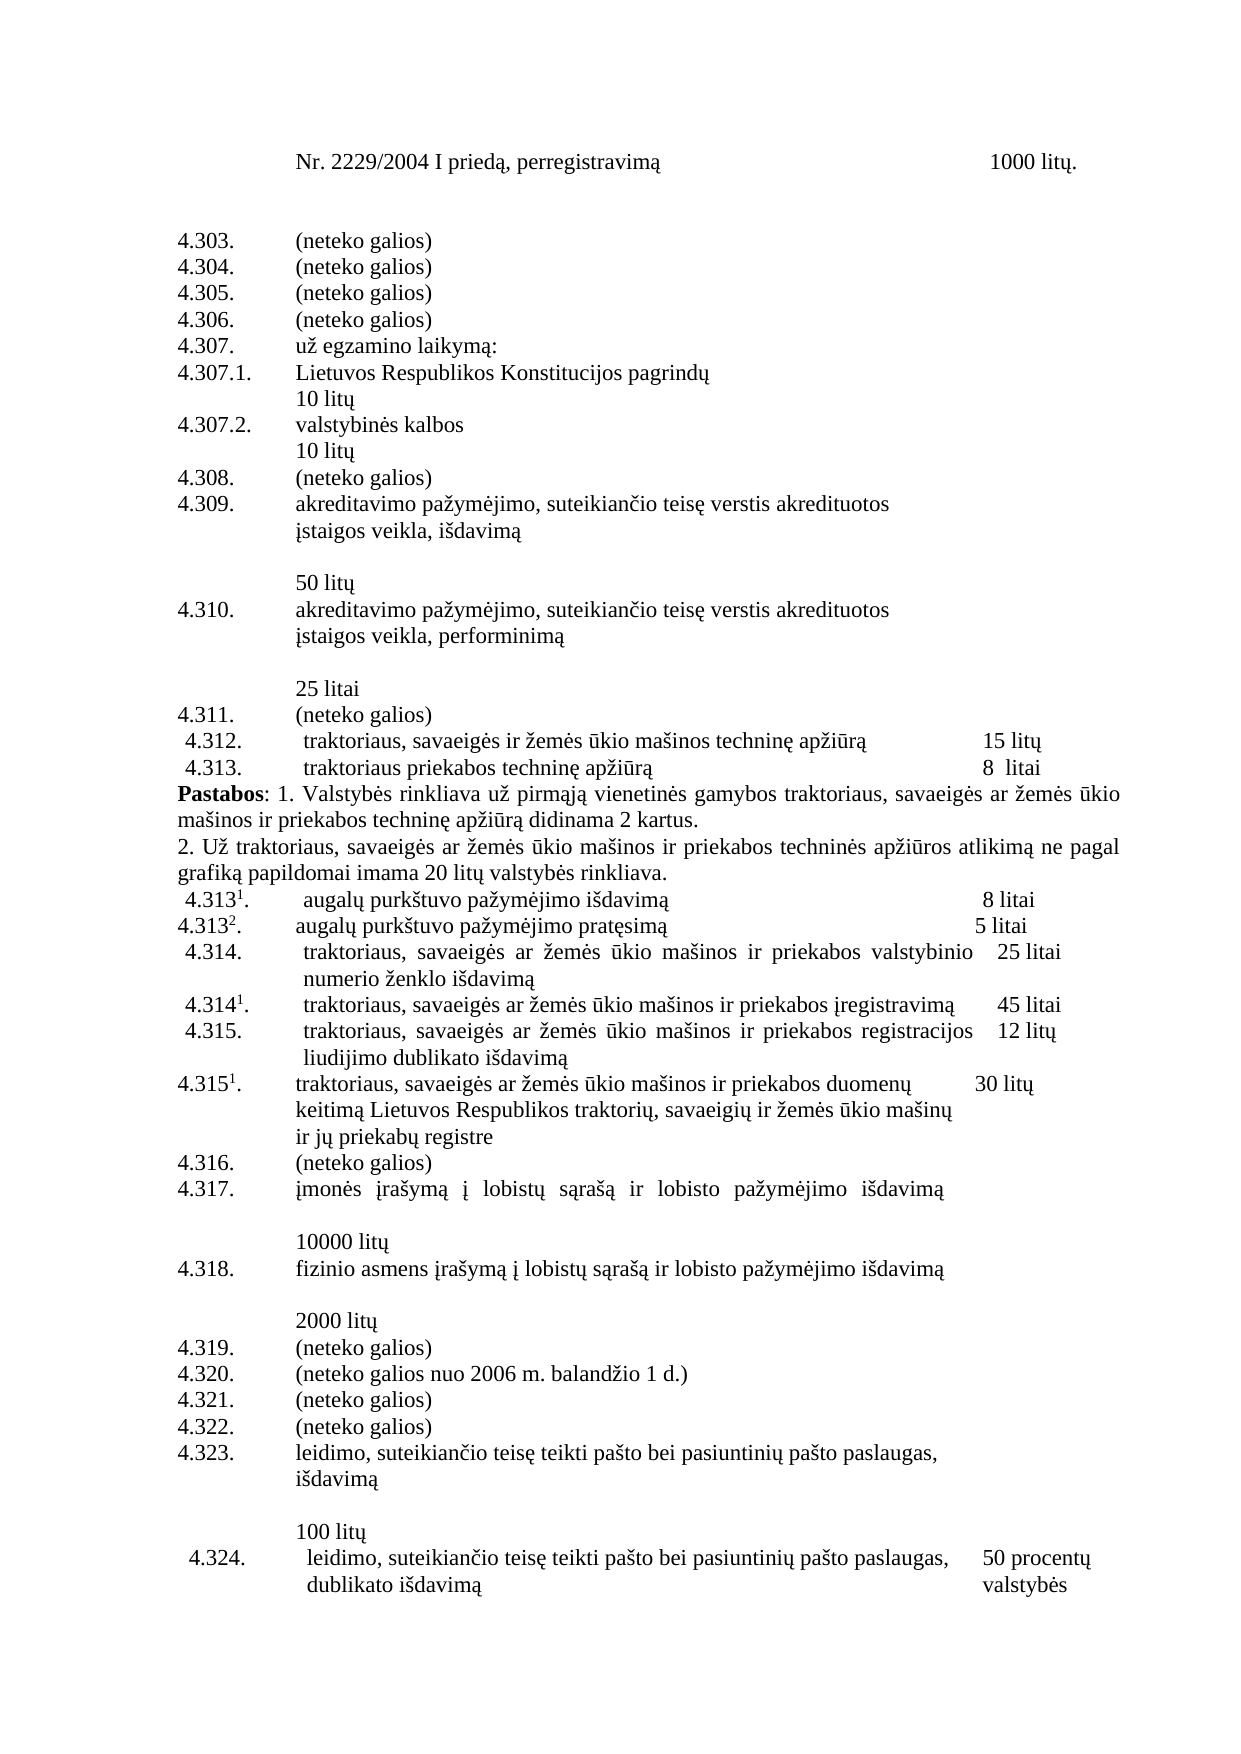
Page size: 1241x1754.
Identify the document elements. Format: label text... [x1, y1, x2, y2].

table_header 4.312. [174, 728, 292, 754]
text 4.304. (neteko galios) [177, 253, 945, 279]
text 4.306. (neteko galios) [177, 306, 945, 332]
table_header leidimo, suteikiančio teisę teikti pašto bei pasiuntinių pašto paslaugas, dublikato išdavimą [295, 1545, 971, 1597]
text 4.323. leidimo, suteikiančio teisę teikti pašto bei pasiuntinių pašto paslaugas, išdavimą 100 litų [177, 1439, 945, 1544]
text 4.310. akreditavimo pažymėjimo, suteikiančio teisę verstis akredituotos įstaigos veikla, performinimą 25 litai [177, 596, 945, 701]
text 4.307. už egzamino laikymą: [177, 332, 945, 358]
text Nr. 2229/2004 I priedą, perregistravimą 1000 litų. [177, 148, 1122, 174]
table_cell traktoriaus priekabos techninę apžiūrą [292, 754, 971, 780]
text 4.309. akreditavimo pažymėjimo, suteikiančio teisę verstis akredituotos įstaigos veikla, išdavimą 50 litų [177, 490, 945, 596]
text 4.319. (neteko galios) [177, 1334, 945, 1360]
table_header traktoriaus, savaeigės ir žemės ūkio mašinos techninę apžiūrą [292, 728, 971, 754]
text 4.3151. traktoriaus, savaeigės ar žemės ūkio mašinos ir priekabos duomenų 30 litų [177, 1070, 1122, 1096]
text 4.322. (neteko galios) [177, 1413, 945, 1439]
table_header traktoriaus, savaeigės ar žemės ūkio mašinos ir priekabos valstybinio numerio ženklo išdavimą [292, 938, 986, 991]
text 4.307.1. Lietuvos Respublikos Konstitucijos pagrindų 10 litų [177, 358, 945, 411]
text 4.311. (neteko galios) [177, 701, 945, 727]
table_header 4.314. [174, 938, 292, 991]
text 2. Už traktoriaus, savaeigės ar žemės ūkio mašinos ir priekabos techninės apžiūros atlikimą ne pagal grafiką papildomai imama 20 litų valstybės rinkliava. [177, 833, 1122, 886]
table_header 8 litai [971, 886, 1144, 912]
table_cell 45 litai [986, 991, 1144, 1017]
text 4.303. (neteko galios) [177, 227, 945, 253]
text keitimą Lietuvos Respublikos traktorių, savaeigių ir žemės ūkio mašinų [177, 1096, 1122, 1123]
table_header 50 procentų valstybės [971, 1545, 1163, 1597]
text Pastabos: 1. Valstybės rinkliava už pirmąją vienetinės gamybos traktoriaus, savaeigės ar žemės ūkio mašinos ir priekabos techninę apžiūrą didinama 2 kartus. [177, 780, 1122, 833]
text ir jų priekabų registre [177, 1123, 945, 1149]
table_header 25 litai [986, 938, 1144, 991]
table_header 4.3131. [174, 886, 292, 912]
table_cell 4.315. [174, 1018, 292, 1070]
table_cell traktoriaus, savaeigės ar žemės ūkio mašinos ir priekabos registracijos liudijimo dublikato išdavimą [292, 1018, 986, 1070]
table_header augalų purkštuvo pažymėjimo išdavimą [292, 886, 971, 912]
text 4.308. (neteko galios) [177, 464, 945, 490]
text 4.3132. augalų purkštuvo pažymėjimo pratęsimą 5 litai [177, 912, 1122, 938]
text 4.307.2. valstybinės kalbos 10 litų [177, 411, 945, 464]
text 4.318. fizinio asmens įrašymą į lobistų sąrašą ir lobisto pažymėjimo išdavimą 2000 litų [177, 1254, 945, 1334]
text 4.317. įmonės įrašymą į lobistų sąrašą ir lobisto pažymėjimo išdavimą 10000 litų [177, 1176, 945, 1254]
table_cell traktoriaus, savaeigės ar žemės ūkio mašinos ir priekabos įregistravimą [292, 991, 986, 1017]
text 4.316. (neteko galios) [177, 1149, 945, 1176]
table_header 4.324. [177, 1545, 295, 1597]
table_cell 8 litai [971, 754, 1144, 780]
text 4.320. (neteko galios nuo 2006 m. balandžio 1 d.) [177, 1360, 945, 1386]
table_cell 4.3141. [174, 991, 292, 1017]
table_cell 4.313. [174, 754, 292, 780]
table_cell 12 litų [986, 1018, 1144, 1070]
table_header 15 litų [971, 728, 1144, 754]
text 4.321. (neteko galios) [177, 1386, 945, 1413]
text 4.305. (neteko galios) [177, 279, 945, 306]
